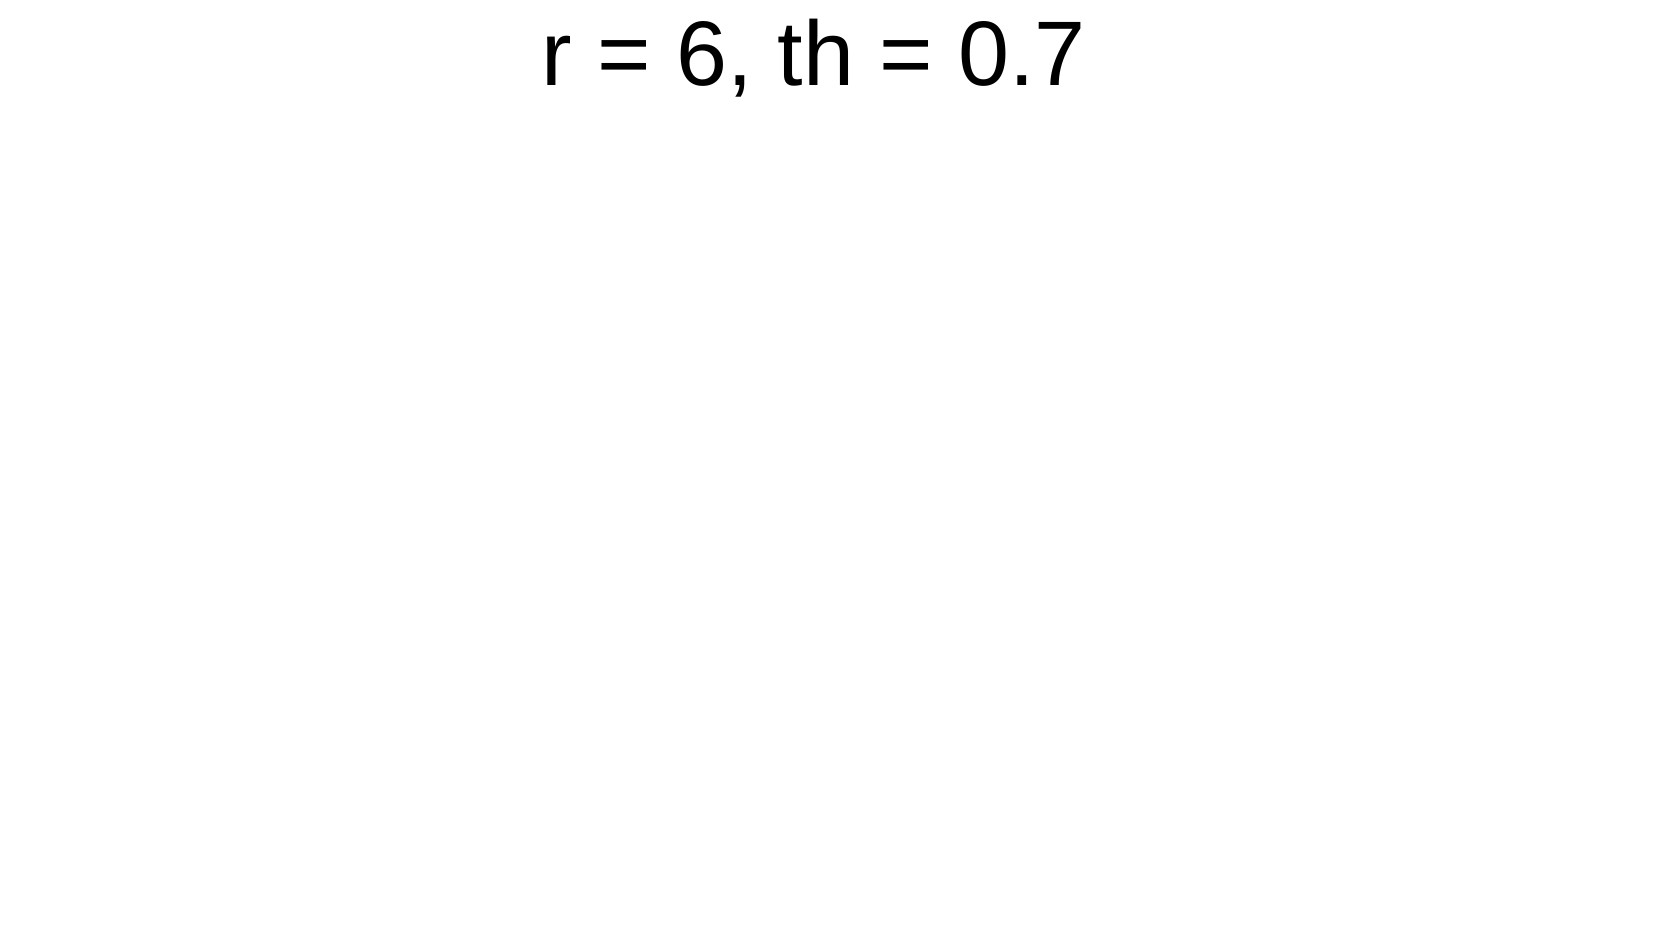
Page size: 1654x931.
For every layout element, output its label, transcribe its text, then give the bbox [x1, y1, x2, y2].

title r = 6, th = 0.7 [82, 0, 1571, 132]
